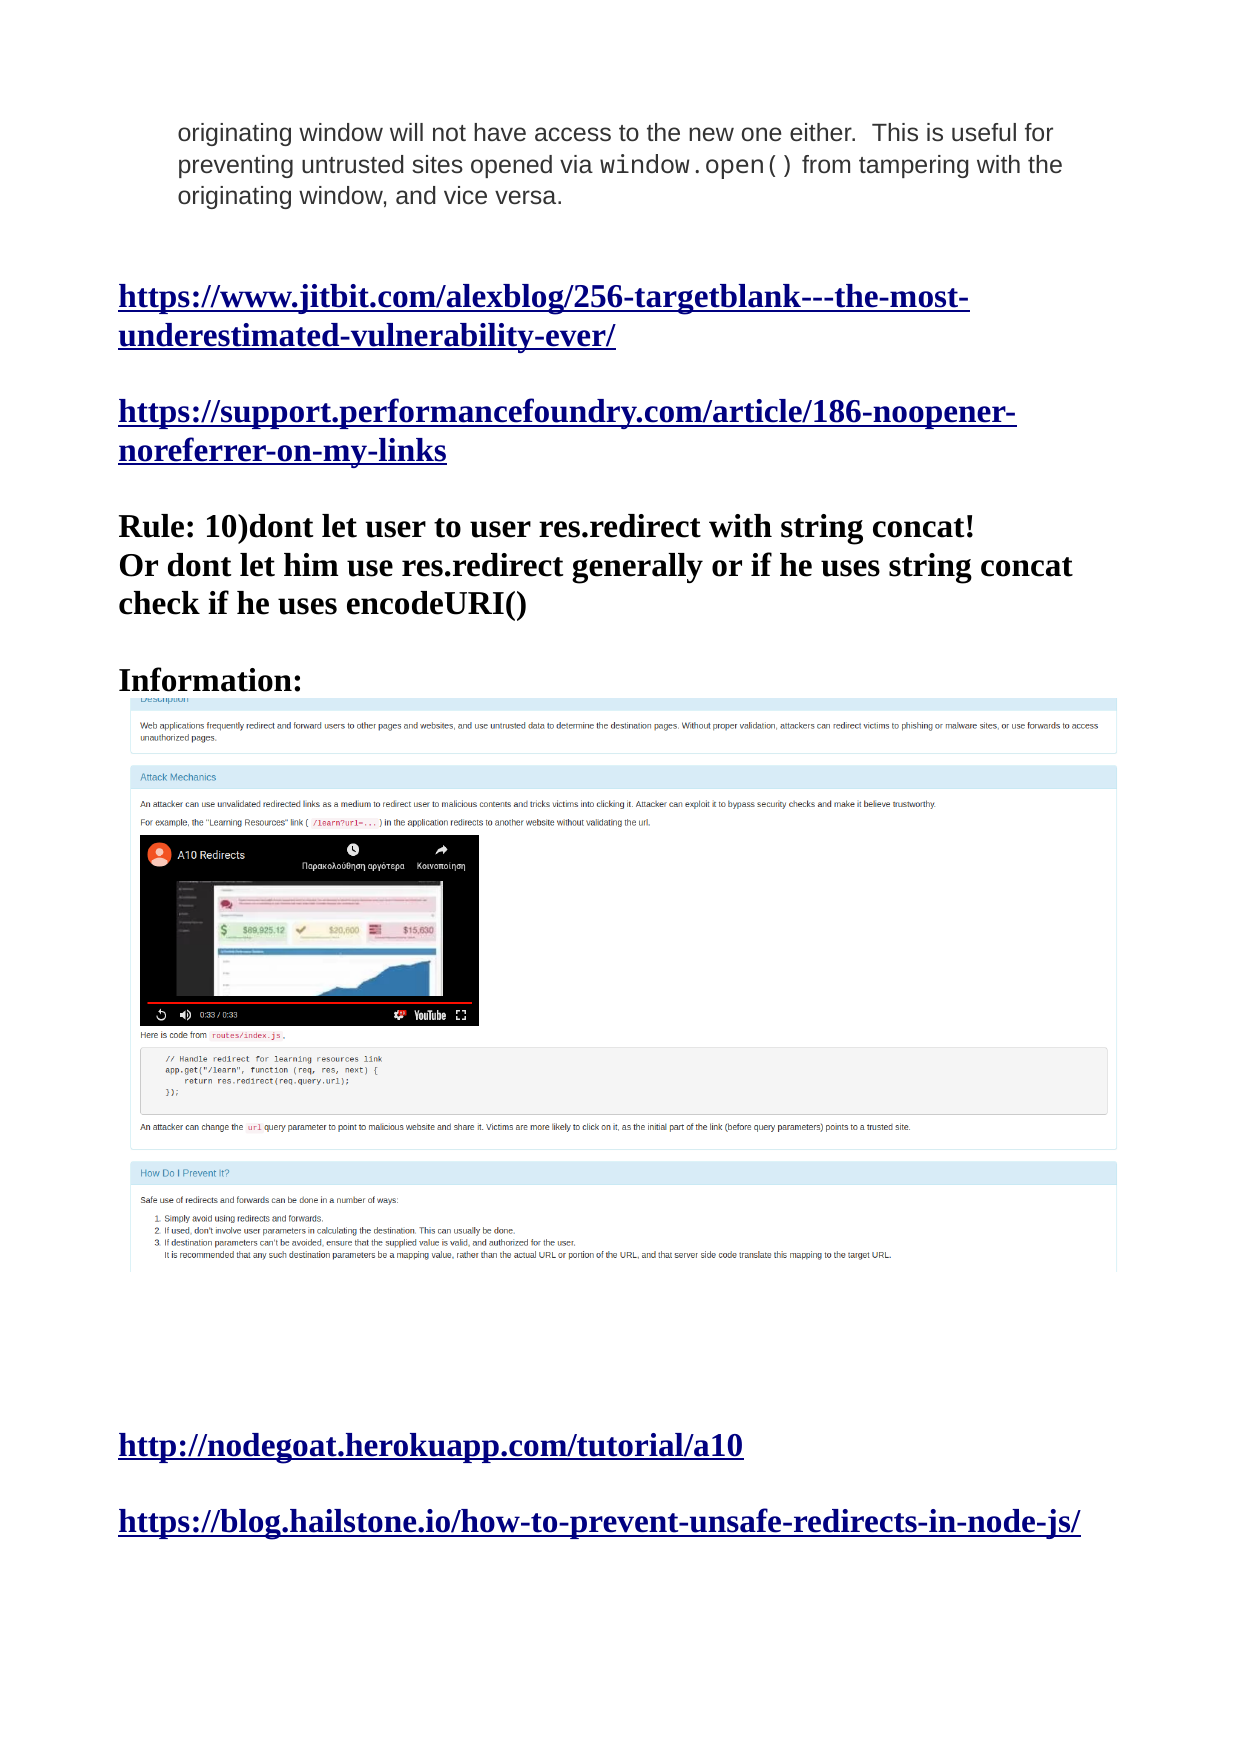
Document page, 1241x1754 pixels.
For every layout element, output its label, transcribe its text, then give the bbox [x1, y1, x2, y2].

text Or dont let him use res.redirect generally or if he uses string concat check if he uses encodeURI() [118, 545, 1122, 622]
list originating window will not have access to the new one either. This is useful for preventing untrusted sites opened via window.open() from tampering with the originating window, and vice versa. [177, 118, 1122, 238]
text https://www.jitbit.com/alexblog/256-targetblank---the-most-underestimated-vulnerability-ever/ [118, 277, 1122, 353]
text https://support.performancefoundry.com/article/186-noopener-noreferrer-on-my-links [118, 392, 1122, 468]
text http://nodegoat.herokuapp.com/tutorial/a10 [118, 1425, 1122, 1463]
text https://blog.hailstone.io/how-to-prevent-unsafe-redirects-in-node-js/ [118, 1502, 1122, 1540]
picture [118, 698, 1123, 1272]
text Information: [118, 660, 1122, 698]
text Rule: 10)dont let user to user res.redirect with string concat! [118, 507, 1122, 545]
